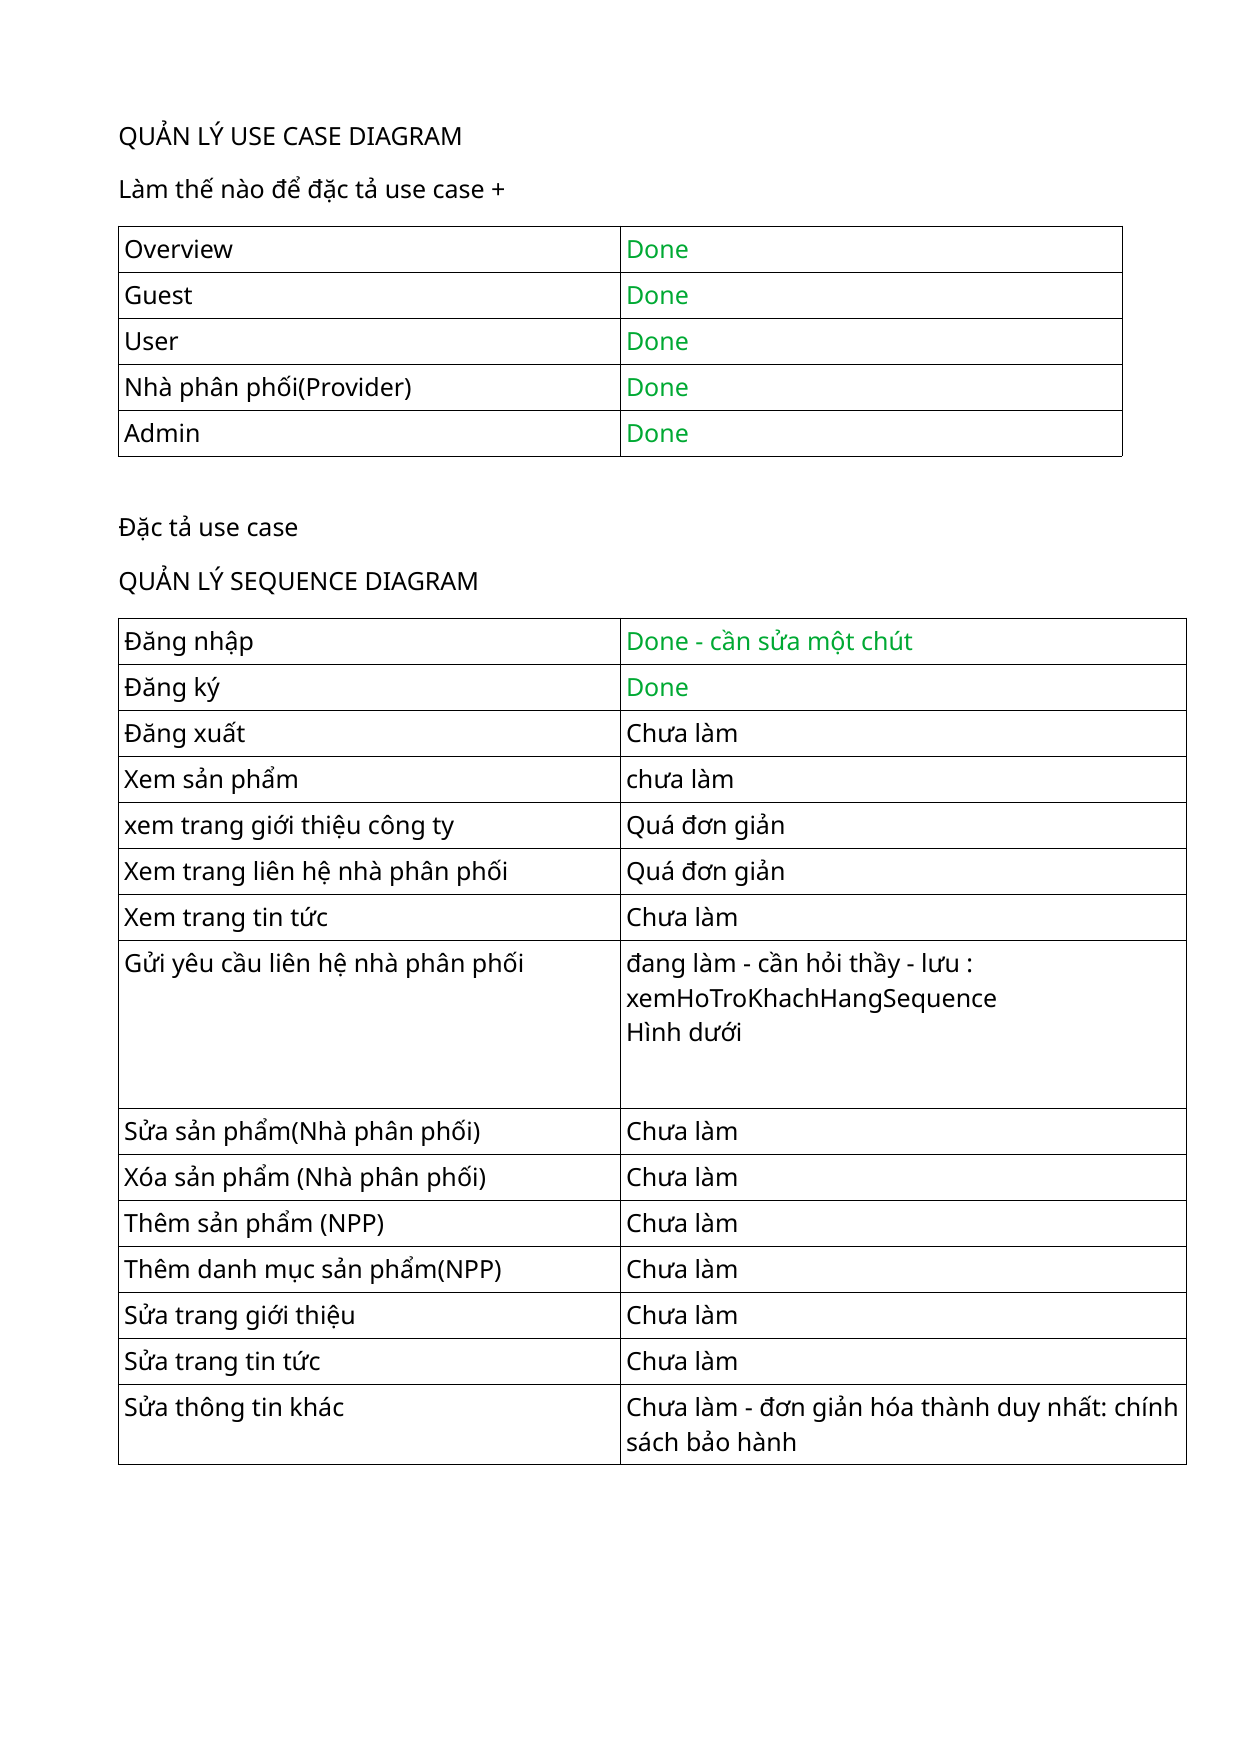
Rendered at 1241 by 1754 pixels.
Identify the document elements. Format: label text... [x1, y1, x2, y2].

table_cell Sửa trang tin tức [119, 1339, 620, 1384]
table_cell Guest [119, 273, 620, 318]
table_header Done - cần sửa một chút [621, 619, 1186, 664]
table_cell Chưa làm [621, 1247, 1186, 1292]
table_cell Sửa sản phẩm(Nhà phân phối) [119, 1109, 620, 1154]
table_cell Chưa làm [621, 1109, 1186, 1154]
text Làm thế nào để đặc tả use case + [118, 172, 1122, 206]
table_cell User [119, 319, 620, 364]
text QUẢN LÝ USE CASE DIAGRAM [118, 118, 1122, 152]
table_cell Thêm sản phẩm (NPP) [119, 1201, 620, 1246]
table_cell Thêm danh mục sản phẩm(NPP) [119, 1247, 620, 1292]
table_cell xem trang giới thiệu công ty [119, 803, 620, 848]
table_cell Admin [119, 411, 620, 456]
table_cell Chưa làm [621, 1155, 1186, 1200]
table_cell Xem sản phẩm [119, 757, 620, 802]
table_cell Xem trang liên hệ nhà phân phối [119, 849, 620, 894]
table_cell Sửa trang giới thiệu [119, 1293, 620, 1338]
table_header Done [621, 227, 1122, 272]
table_cell Quá đơn giản [621, 849, 1186, 894]
table_cell Xem trang tin tức [119, 895, 620, 940]
table_cell Đăng ký [119, 665, 620, 710]
table_cell Xóa sản phẩm (Nhà phân phối) [119, 1155, 620, 1200]
table_cell Nhà phân phối(Provider) [119, 365, 620, 410]
table_header Đăng nhập [119, 619, 620, 664]
table_cell Chưa làm [621, 711, 1186, 756]
table_cell Done [621, 665, 1186, 710]
table_cell Gửi yêu cầu liên hệ nhà phân phối [119, 941, 620, 1108]
table_cell Done [621, 411, 1122, 456]
table_cell chưa làm [621, 757, 1186, 802]
text QUẢN LÝ SEQUENCE DIAGRAM [118, 564, 1122, 598]
table_cell Chưa làm [621, 1293, 1186, 1338]
table_cell Đăng xuất [119, 711, 620, 756]
table_cell Chưa làm - đơn giản hóa thành duy nhất: chính sách bảo hành [621, 1385, 1186, 1464]
table_cell Quá đơn giản [621, 803, 1186, 848]
table_cell Chưa làm [621, 895, 1186, 940]
table_cell Sửa thông tin khác [119, 1385, 620, 1464]
table_cell Done [621, 319, 1122, 364]
table_cell Chưa làm [621, 1339, 1186, 1384]
table_cell đang làm - cần hỏi thầy - lưu : xemHoTroKhachHangSequence Hình dưới [621, 941, 1186, 1108]
table_cell Done [621, 273, 1122, 318]
table_cell Chưa làm [621, 1201, 1186, 1246]
table_header Overview [119, 227, 620, 272]
text Đặc tả use case [118, 510, 1122, 544]
table_cell Done [621, 365, 1122, 410]
